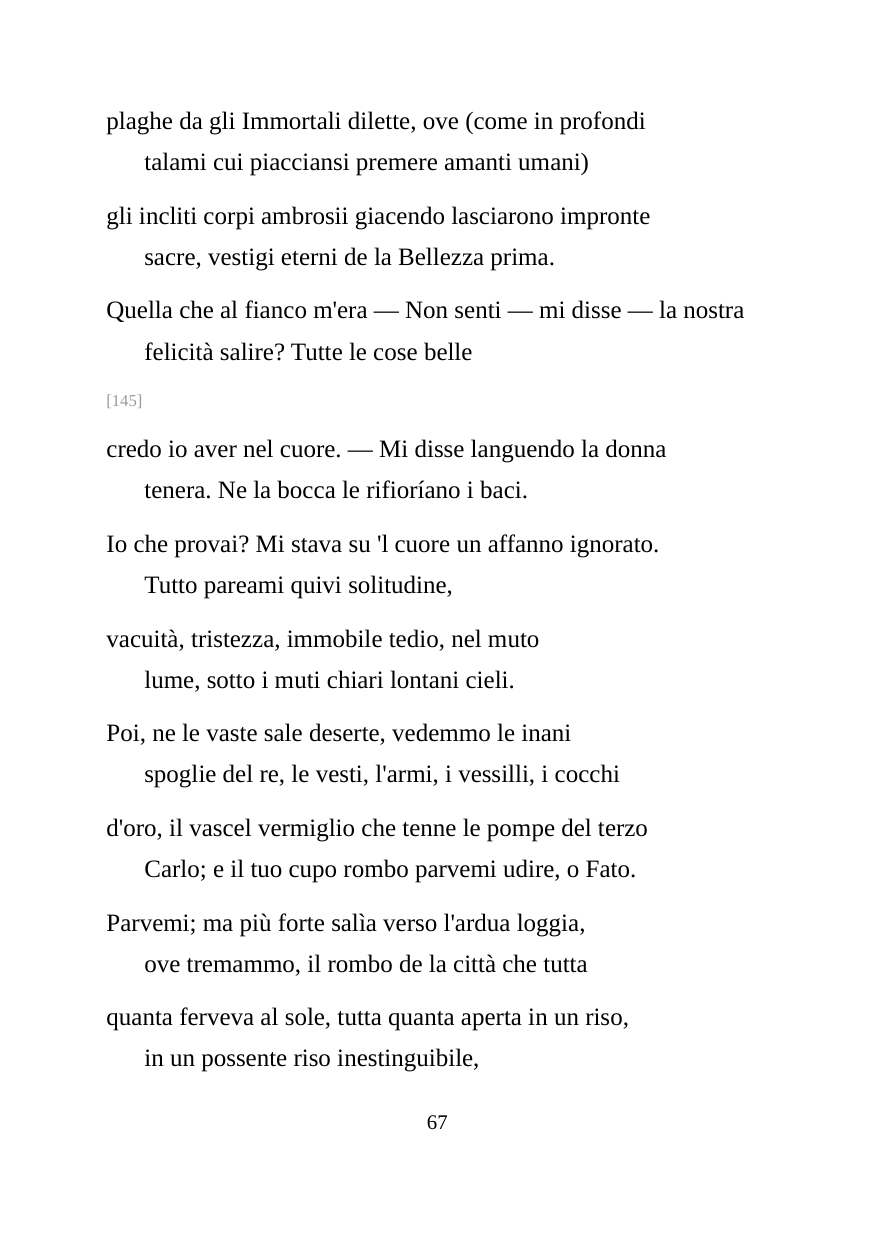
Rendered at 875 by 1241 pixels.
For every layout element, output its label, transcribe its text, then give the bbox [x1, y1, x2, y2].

text quanta ferveva al sole, tutta quanta aperta in un riso, [106, 1002, 768, 1031]
text tenera. Ne la bocca le rifioríano i baci. [144, 475, 768, 504]
text sacre, vestigi eterni de la Bellezza prima. [144, 242, 768, 271]
text Poi, ne le vaste sale deserte, vedemmo le inani [106, 718, 768, 747]
text Io che provai? Mi stava su 'l cuore un affanno ignorato. [106, 529, 768, 558]
text Carlo; e il tuo cupo rombo parvemi udire, o Fato. [144, 854, 768, 883]
text vacuità, tristezza, immobile tedio, nel muto [106, 624, 768, 652]
text Parvemi; ma più forte salìa verso l'ardua loggia, [106, 908, 768, 936]
text Quella che al fianco m'era — Non senti — mi disse — la nostra [106, 296, 768, 324]
text [145] [106, 390, 768, 409]
text lume, sotto i muti chiari lontani cieli. [144, 665, 768, 693]
text ove tremammo, il rombo de la città che tutta [144, 949, 768, 978]
text credo io aver nel cuore. — Mi disse languendo la donna [106, 434, 768, 463]
text spoglie del re, le vesti, l'armi, i vessilli, i cocchi [144, 759, 768, 788]
text talami cui piacciansi premere amanti umani) [144, 147, 768, 176]
text felicità salire? Tutte le cose belle [144, 337, 768, 366]
text gli incliti corpi ambrosii giacendo lasciarono impronte [106, 201, 768, 230]
text plaghe da gli Immortali dilette, ove (come in profondi [106, 106, 768, 135]
text in un possente riso inestinguibile, [144, 1043, 768, 1072]
text d'oro, il vascel vermiglio che tenne le pompe del terzo [106, 813, 768, 842]
text Tutto pareami quivi solitudine, [144, 570, 768, 599]
